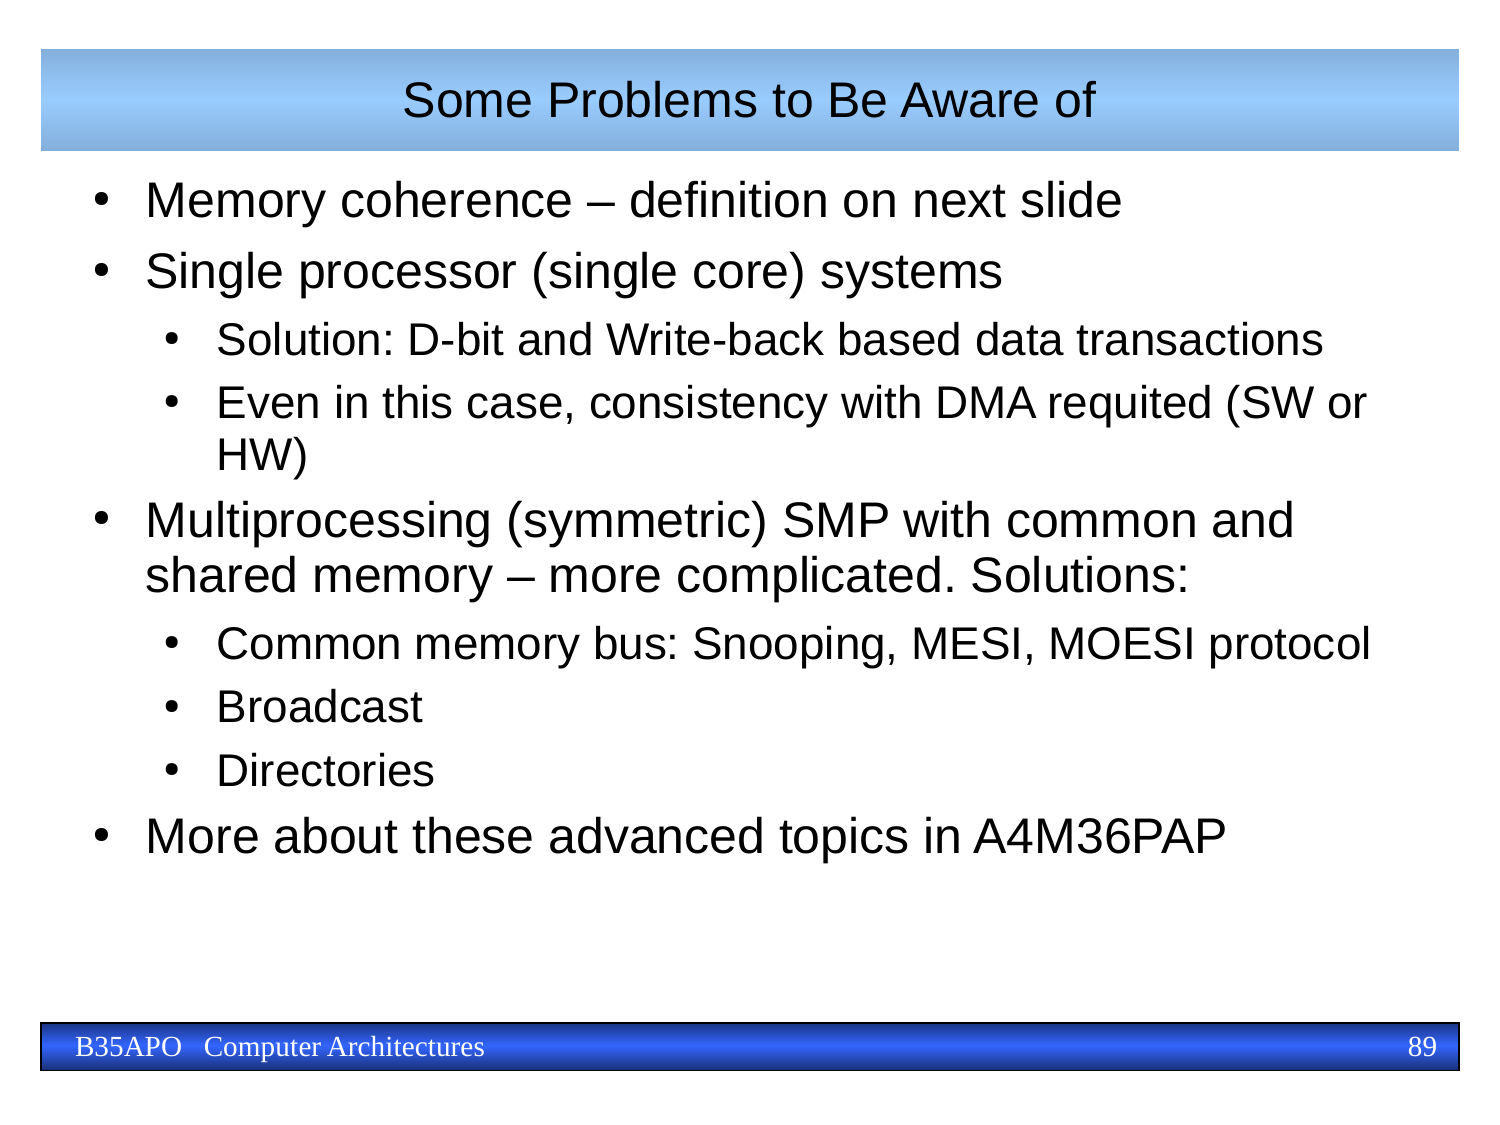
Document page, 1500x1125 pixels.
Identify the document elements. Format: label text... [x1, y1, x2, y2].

list Memory coherence – definition on next slide Single processor (single core) systems Solution: D-bit and Write-back based data transactions Even in this case, consistency with DMA requited (SW or HW) Multiprocessing (symmetric) SMP with common and shared memory – more complicated. Solutions: Common memory bus: Snooping, MESI, MOESI protocol Broadcast Directories More about these advanced topics in A4M36PAP [75, 172, 1426, 976]
title Some Problems to Be Aware of [41, 49, 1459, 151]
